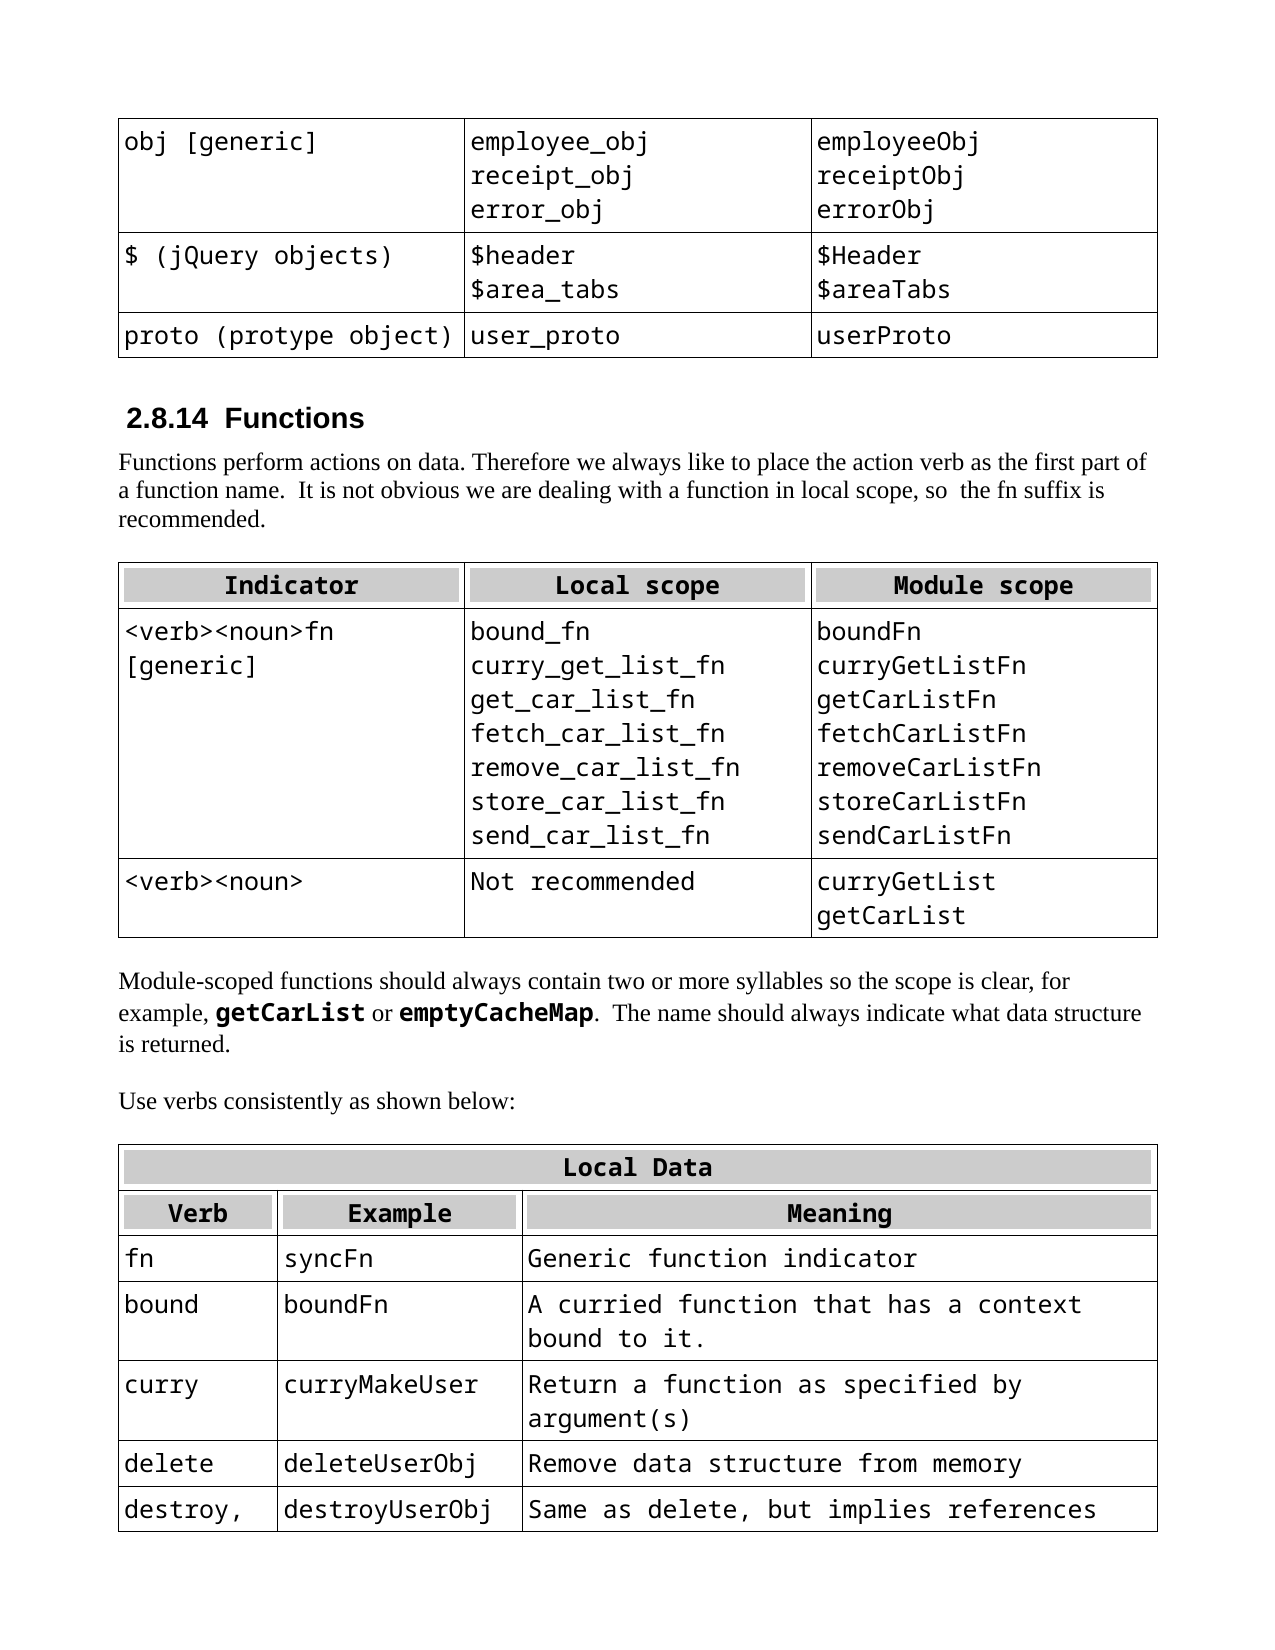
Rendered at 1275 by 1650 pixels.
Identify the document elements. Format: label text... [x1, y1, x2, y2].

table_cell syncFn [278, 1236, 522, 1281]
table_cell Remove data structure from memory [523, 1441, 1157, 1486]
table_cell employee_obj receipt_obj error_obj [465, 119, 811, 232]
table_cell obj [generic] [119, 119, 464, 232]
table_cell <verb><noun>fn [generic] [119, 609, 464, 857]
table_cell boundFn [278, 1282, 522, 1360]
text Use verbs consistently as shown below: [118, 1086, 1157, 1115]
text Module-scoped functions should always contain two or more syllables so the scope is clear, for example, getCarList or emptyCacheMap. The name should always indicate what data structure is returned. [118, 966, 1157, 1058]
subtitle Functions [118, 401, 1157, 434]
table_cell curryGetList getCarList [812, 859, 1157, 937]
table_cell curry [119, 1361, 277, 1440]
text Functions perform actions on data. Therefore we always like to place the action verb as the first part of a function name. It is not obvious we are dealing with a function in local scope, so the fn suffix is recommended. [118, 447, 1157, 533]
table_cell $header $area_tabs [465, 233, 811, 312]
table_cell destroy, [119, 1487, 277, 1531]
table_cell Verb [119, 1191, 277, 1235]
table_cell userProto [812, 313, 1157, 357]
table_cell destroyUserObj [278, 1487, 522, 1531]
table_header Indicator [119, 563, 464, 607]
table_cell <verb><noun> [119, 859, 464, 937]
table_cell boundFn curryGetListFn getCarListFn fetchCarListFn removeCarListFn storeCarListFn sendCarListFn [812, 609, 1157, 857]
table_cell bound [119, 1282, 277, 1360]
table_cell Return a function as specified by argument(s) [523, 1361, 1157, 1440]
table_cell fn [119, 1236, 277, 1281]
table_cell employeeObj receiptObj errorObj [812, 119, 1157, 232]
table_cell proto (protype object) [119, 313, 464, 357]
table_cell bound_fn curry_get_list_fn get_car_list_fn fetch_car_list_fn remove_car_list_fn store_car_list_fn send_car_list_fn [465, 609, 811, 857]
table_header Local scope [465, 563, 811, 607]
table_cell Meaning [523, 1191, 1157, 1235]
table_header Module scope [812, 563, 1157, 607]
table_cell Example [278, 1191, 522, 1235]
table_cell Generic function indicator [523, 1236, 1157, 1281]
table_cell delete [119, 1441, 277, 1486]
table_cell Same as delete, but implies references [523, 1487, 1157, 1531]
table_cell A curried function that has a context bound to it. [523, 1282, 1157, 1360]
table_cell curryMakeUser [278, 1361, 522, 1440]
table_header Local Data [119, 1145, 1157, 1189]
table_cell Not recommended [465, 859, 811, 937]
table_cell $ (jQuery objects) [119, 233, 464, 312]
table_cell deleteUserObj [278, 1441, 522, 1486]
table_cell user_proto [465, 313, 811, 357]
table_cell $Header $areaTabs [812, 233, 1157, 312]
